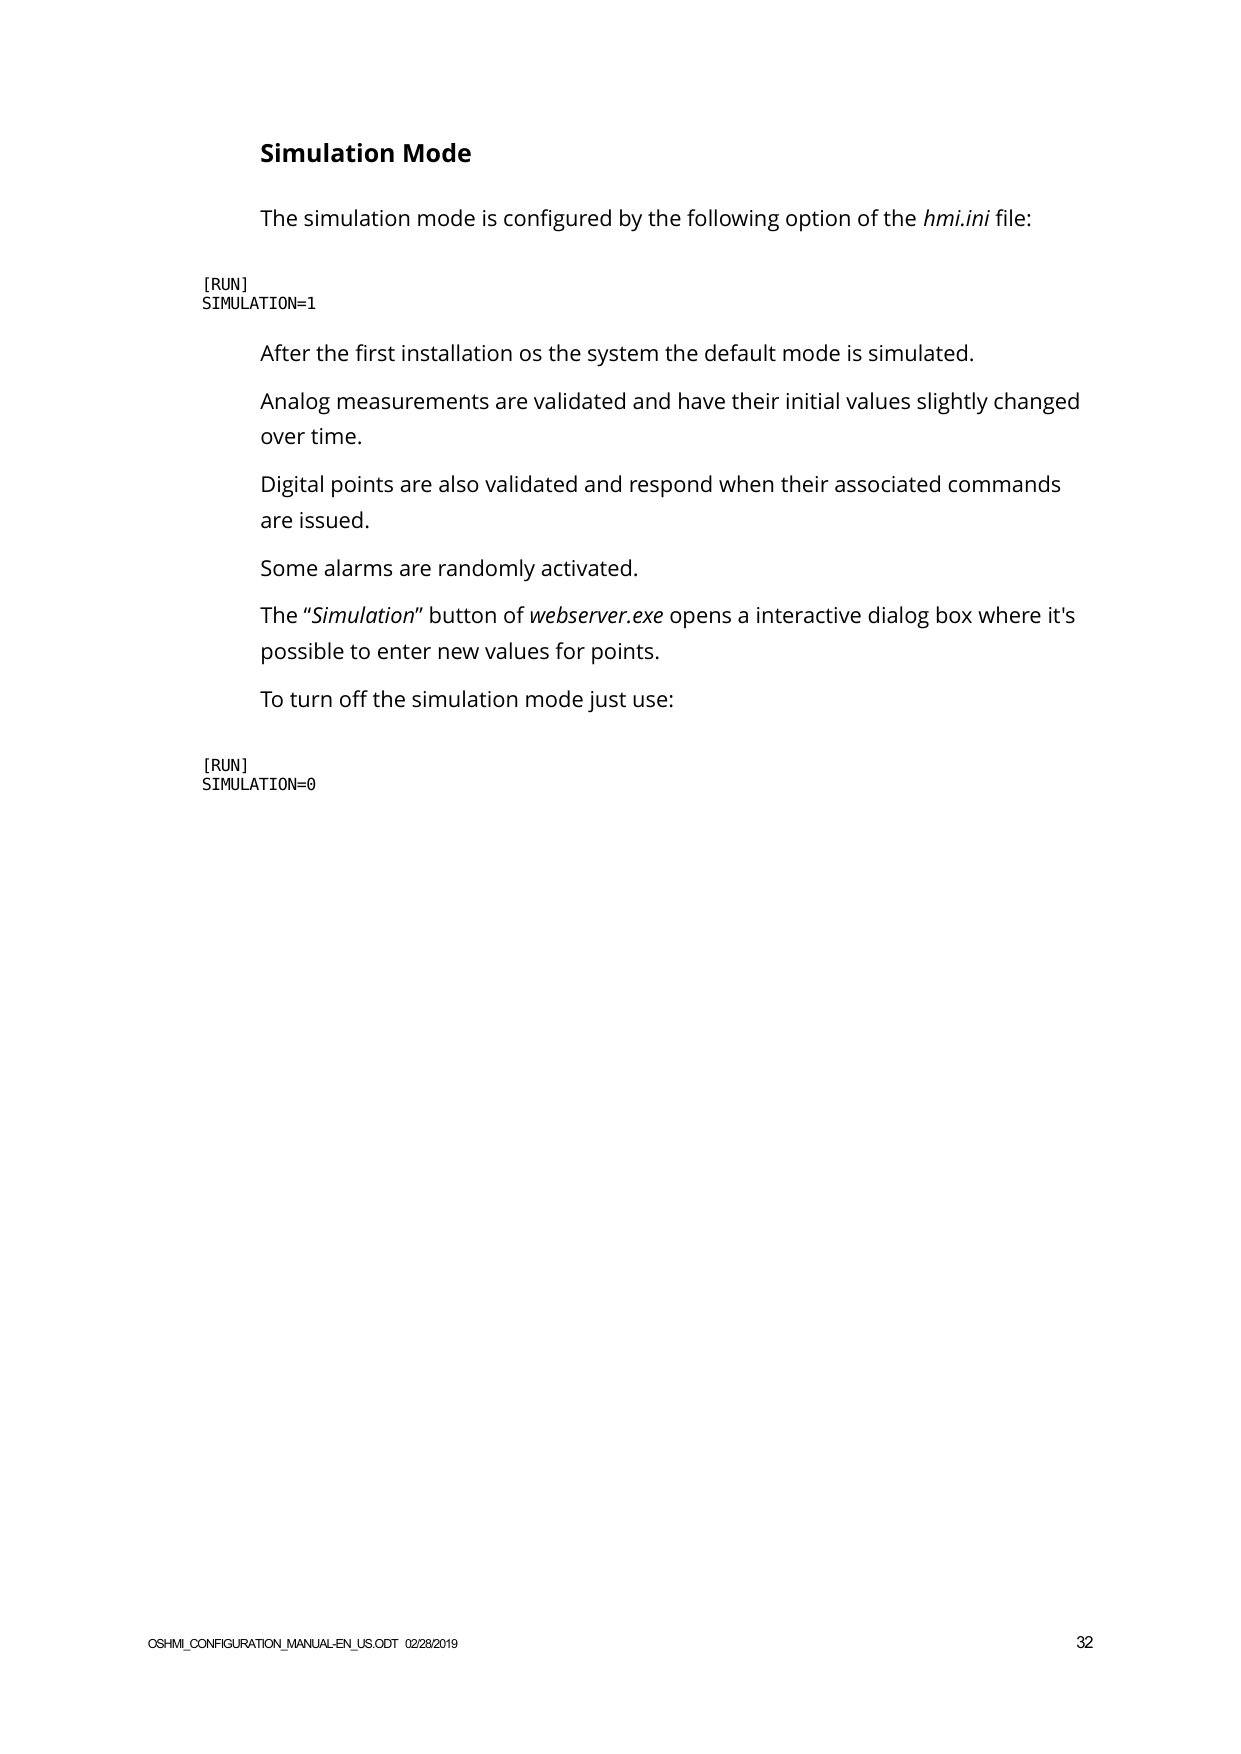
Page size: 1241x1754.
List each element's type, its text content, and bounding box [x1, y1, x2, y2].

text [RUN] [202, 756, 1093, 775]
text SIMULATION=0 [202, 775, 1093, 794]
text Analog measurements are validated and have their initial values slightly changed over time. [260, 386, 1093, 451]
text The “Simulation” button of webserver.exe opens a interactive dialog box where it's possible to enter new values for points. [260, 600, 1093, 666]
text After the first installation os the system the default mode is simulated. [260, 338, 1093, 368]
subtitle Simulation Mode [260, 136, 1093, 170]
text [RUN] [202, 275, 1093, 294]
text Some alarms are randomly activated. [260, 552, 1093, 582]
text To turn off the simulation mode just use: [260, 684, 1093, 713]
text SIMULATION=1 [202, 294, 1093, 314]
text Digital points are also validated and respond when their associated commands are issued. [260, 469, 1093, 534]
text The simulation mode is configured by the following option of the hmi.ini file: [260, 203, 1093, 233]
